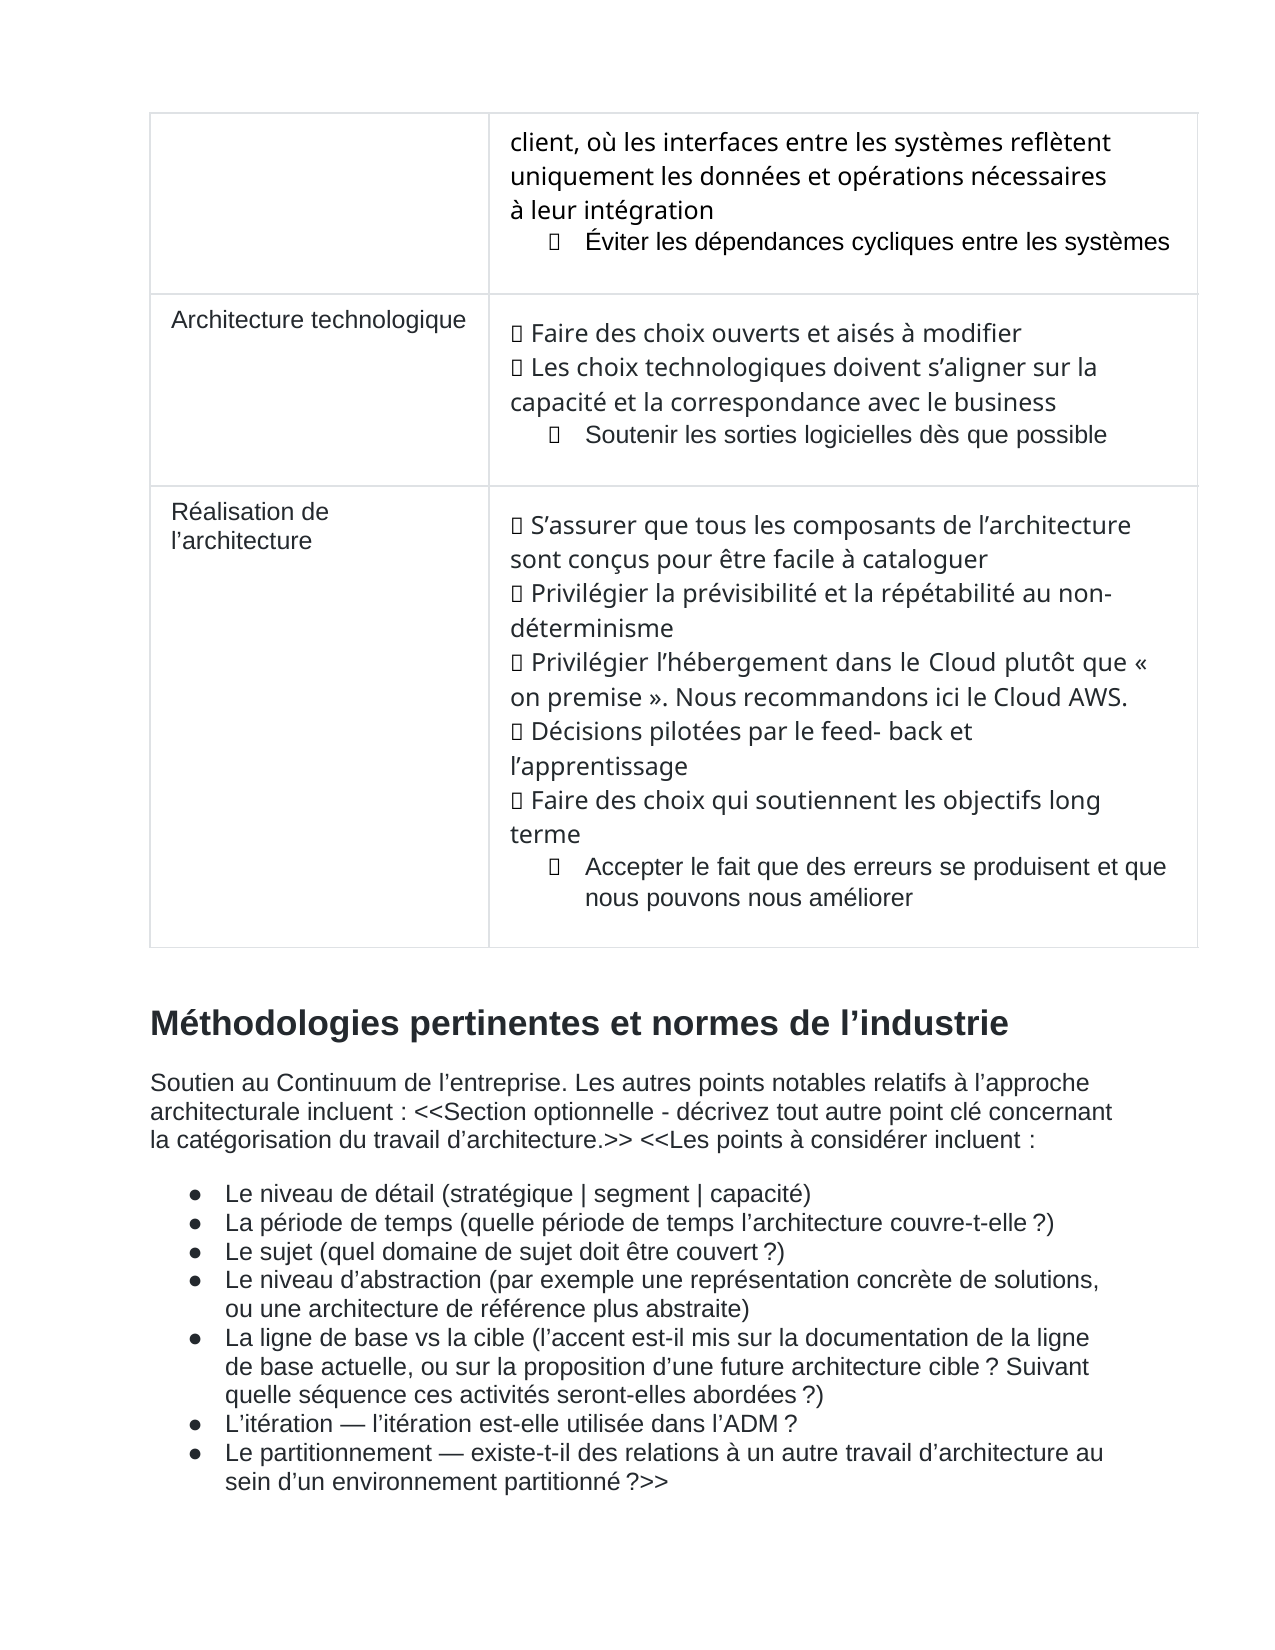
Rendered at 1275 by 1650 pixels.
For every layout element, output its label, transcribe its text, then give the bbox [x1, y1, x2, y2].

table_cell [151, 114, 488, 293]
text Méthodologies pertinentes et normes de l’industrie [150, 1002, 1125, 1043]
text Soutien au Continuum de l’entreprise. Les autres points notables relatifs à l’approche architecturale incluent : <<Section optionnelle - décrivez tout autre point clé concernant la catégorisation du travail d’architecture.>> <<Les points à considérer incluent : [150, 1068, 1125, 1154]
list La ligne de base vs la cible (l’accent est-il mis sur la documentation de la ligne de base actuelle, ou sur la proposition d’une future architecture cible ? Suivant quelle séquence ces activités seront-elles abordées ?) [187, 1323, 1125, 1409]
list Le partitionnement — existe-t-il des relations à un autre travail d’architecture au sein d’un environnement partitionné ?>> [187, 1438, 1125, 1495]
list Le sujet (quel domaine de sujet doit être couvert ?) [187, 1236, 1125, 1265]
list Le niveau de détail (stratégique | segment | capacité) [187, 1179, 1125, 1208]
table_cell client, où les interfaces entre les systèmes reflètent uniquement les données et opérations nécessaires à leur intégration Éviter les dépendances cycliques entre les systèmes [490, 114, 1197, 293]
table_cell S’assurer que tous les composants de l’architecture sont conçus pour être facile à cataloguer Privilégier la prévisibilité et la répétabilité au non-déterminisme Privilégier l’hébergement dans le Cloud plutôt que « on premise ». Nous recommandons ici le Cloud AWS. Décisions pilotées par le feed- back et l’apprentissage Faire des choix qui soutiennent les objectifs long terme Accepter le fait que des erreurs se produisent et que nous pouvons nous améliorer [490, 487, 1197, 947]
table_cell Faire des choix ouverts et aisés à modifier Les choix technologiques doivent s’aligner sur la capacité et la correspondance avec le business Soutenir les sorties logicielles dès que possible [490, 295, 1197, 485]
table_cell Réalisation de l’architecture [151, 487, 488, 947]
list L’itération — l’itération est-elle utilisée dans l’ADM ? [187, 1409, 1125, 1438]
list La période de temps (quelle période de temps l’architecture couvre-t-elle ?) [187, 1208, 1125, 1236]
table_cell Architecture technologique [151, 295, 488, 485]
list Le niveau d’abstraction (par exemple une représentation concrète de solutions, ou une architecture de référence plus abstraite) [187, 1265, 1125, 1323]
